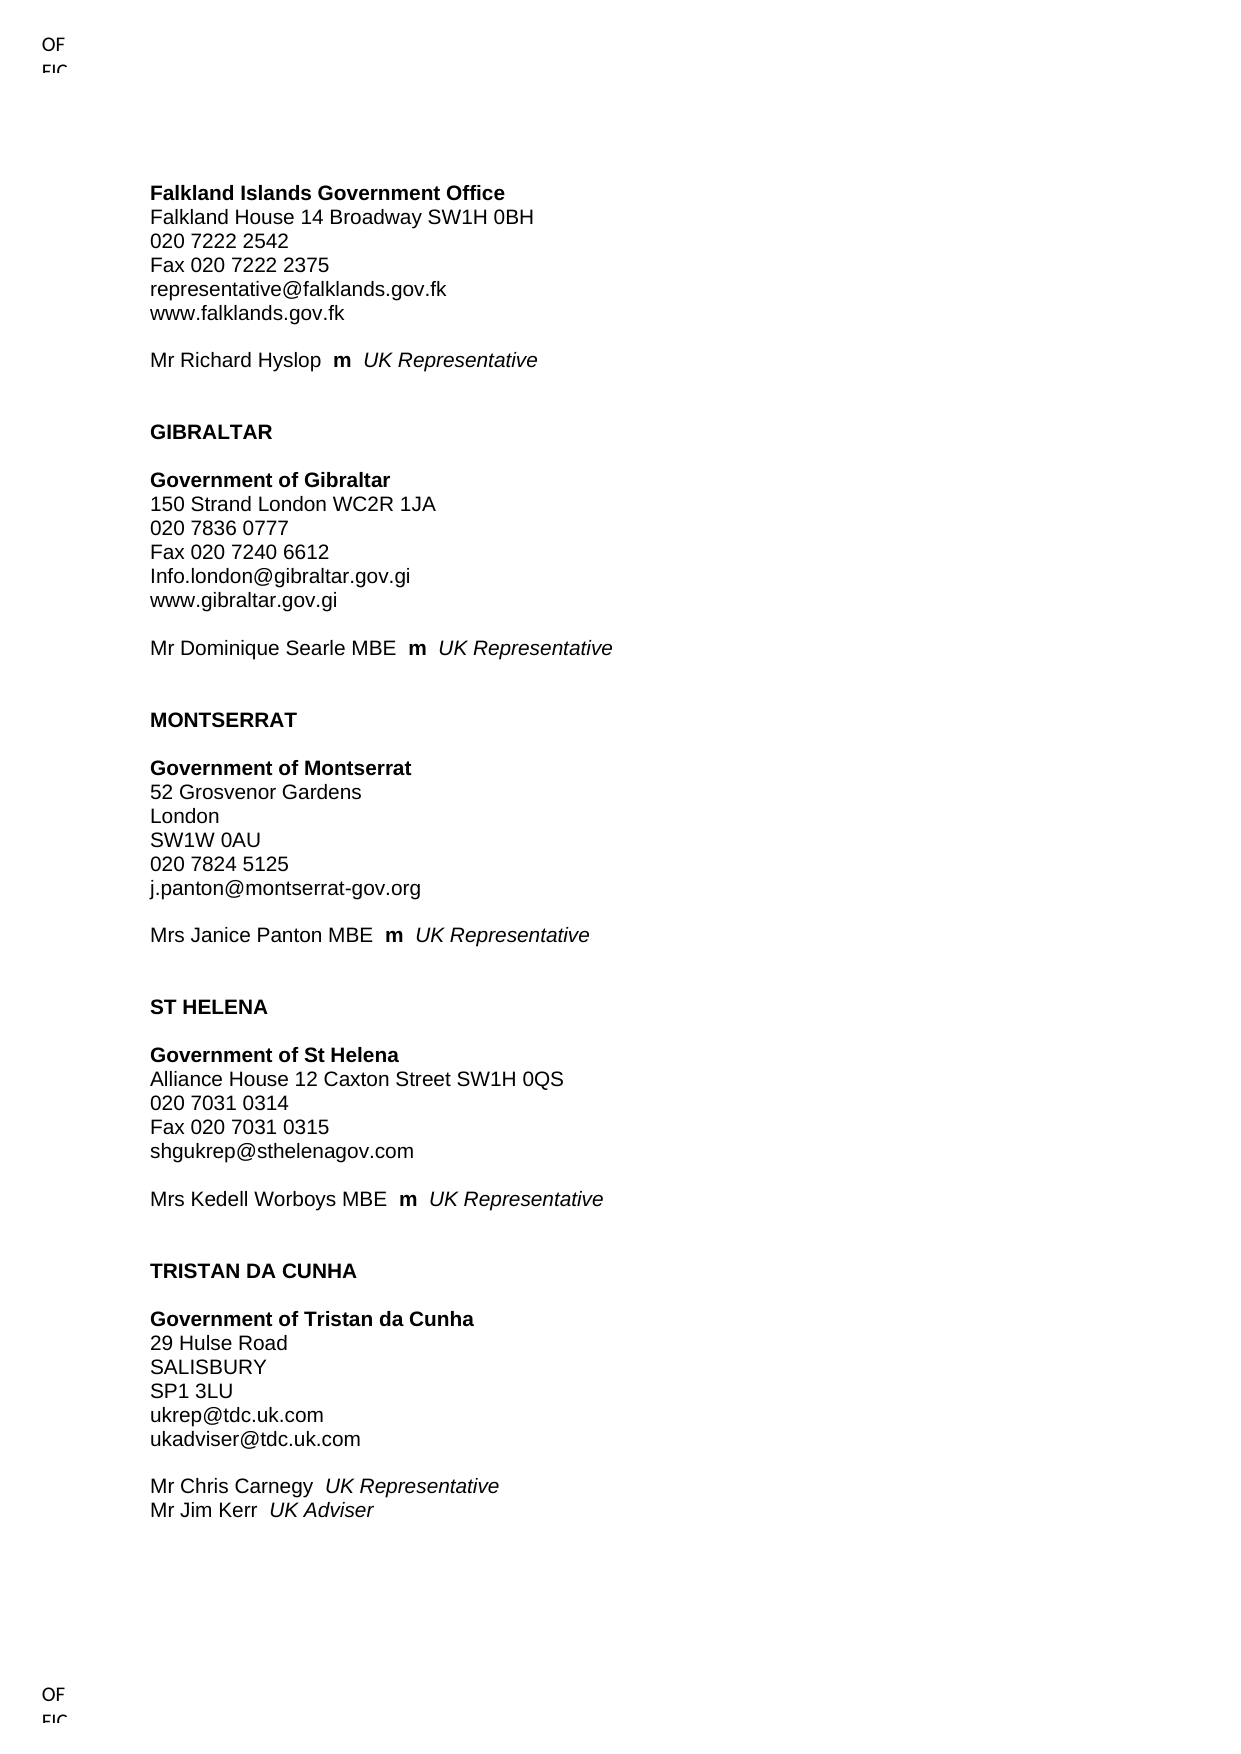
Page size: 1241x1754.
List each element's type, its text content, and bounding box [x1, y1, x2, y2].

text Fax 020 7222 2375 [150, 252, 1090, 276]
text Info.london@gibraltar.gov.gi [150, 564, 1090, 588]
text representative@falklands.gov.fk [150, 276, 1090, 300]
text Fax 020 7031 0315 [150, 1115, 1090, 1139]
text ukadviser@tdc.uk.com [150, 1426, 1090, 1450]
text Mr Jim Kerr UK Adviser [150, 1498, 1090, 1522]
text Mr Chris Carnegy UK Representative [150, 1474, 1090, 1498]
text 020 7222 2542 [150, 228, 1090, 252]
text London [150, 803, 1090, 827]
text Mr Dominique Searle MBE m UK Representative [150, 636, 1090, 660]
text 020 7031 0314 [150, 1091, 1090, 1115]
text j.panton@montserrat-gov.org [150, 875, 1090, 899]
text Falkland House 14 Broadway SW1H 0BH [150, 204, 1090, 228]
text Fax 020 7240 6612 [150, 540, 1090, 564]
text Government of St Helena [150, 1043, 1090, 1067]
text www.falklands.gov.fk [150, 300, 1090, 324]
text www.gibraltar.gov.gi [150, 588, 1090, 612]
subtitle Government of Gibraltar [150, 468, 1090, 492]
subtitle Government of Tristan da Cunha [150, 1307, 1090, 1331]
text Mrs Janice Panton MBE m UK Representative [150, 923, 1090, 947]
subtitle ST HELENA [150, 995, 1090, 1019]
text Mrs Kedell Worboys MBE m UK Representative [150, 1187, 1090, 1211]
text 29 Hulse Road SALISBURY SP1 3LU ukrep@tdc.uk.com [150, 1331, 1090, 1426]
subtitle GIBRALTAR [150, 420, 1090, 444]
text 020 7836 0777 [150, 516, 1090, 540]
text SW1W 0AU [150, 827, 1090, 851]
subtitle Government of Montserrat [150, 756, 1090, 779]
text shgukrep@sthelenagov.com [150, 1139, 1090, 1163]
text 52 Grosvenor Gardens [150, 779, 1090, 803]
text 150 Strand London WC2R 1JA [150, 492, 1090, 516]
text Mr Richard Hyslop m UK Representative [150, 348, 1090, 372]
text Alliance House 12 Caxton Street SW1H 0QS [150, 1067, 1090, 1091]
text 020 7824 5125 [150, 851, 1090, 875]
text TRISTAN DA CUNHA [150, 1259, 1090, 1283]
subtitle Falkland Islands Government Office [150, 181, 1090, 204]
subtitle MONTSERRAT [150, 708, 1090, 732]
